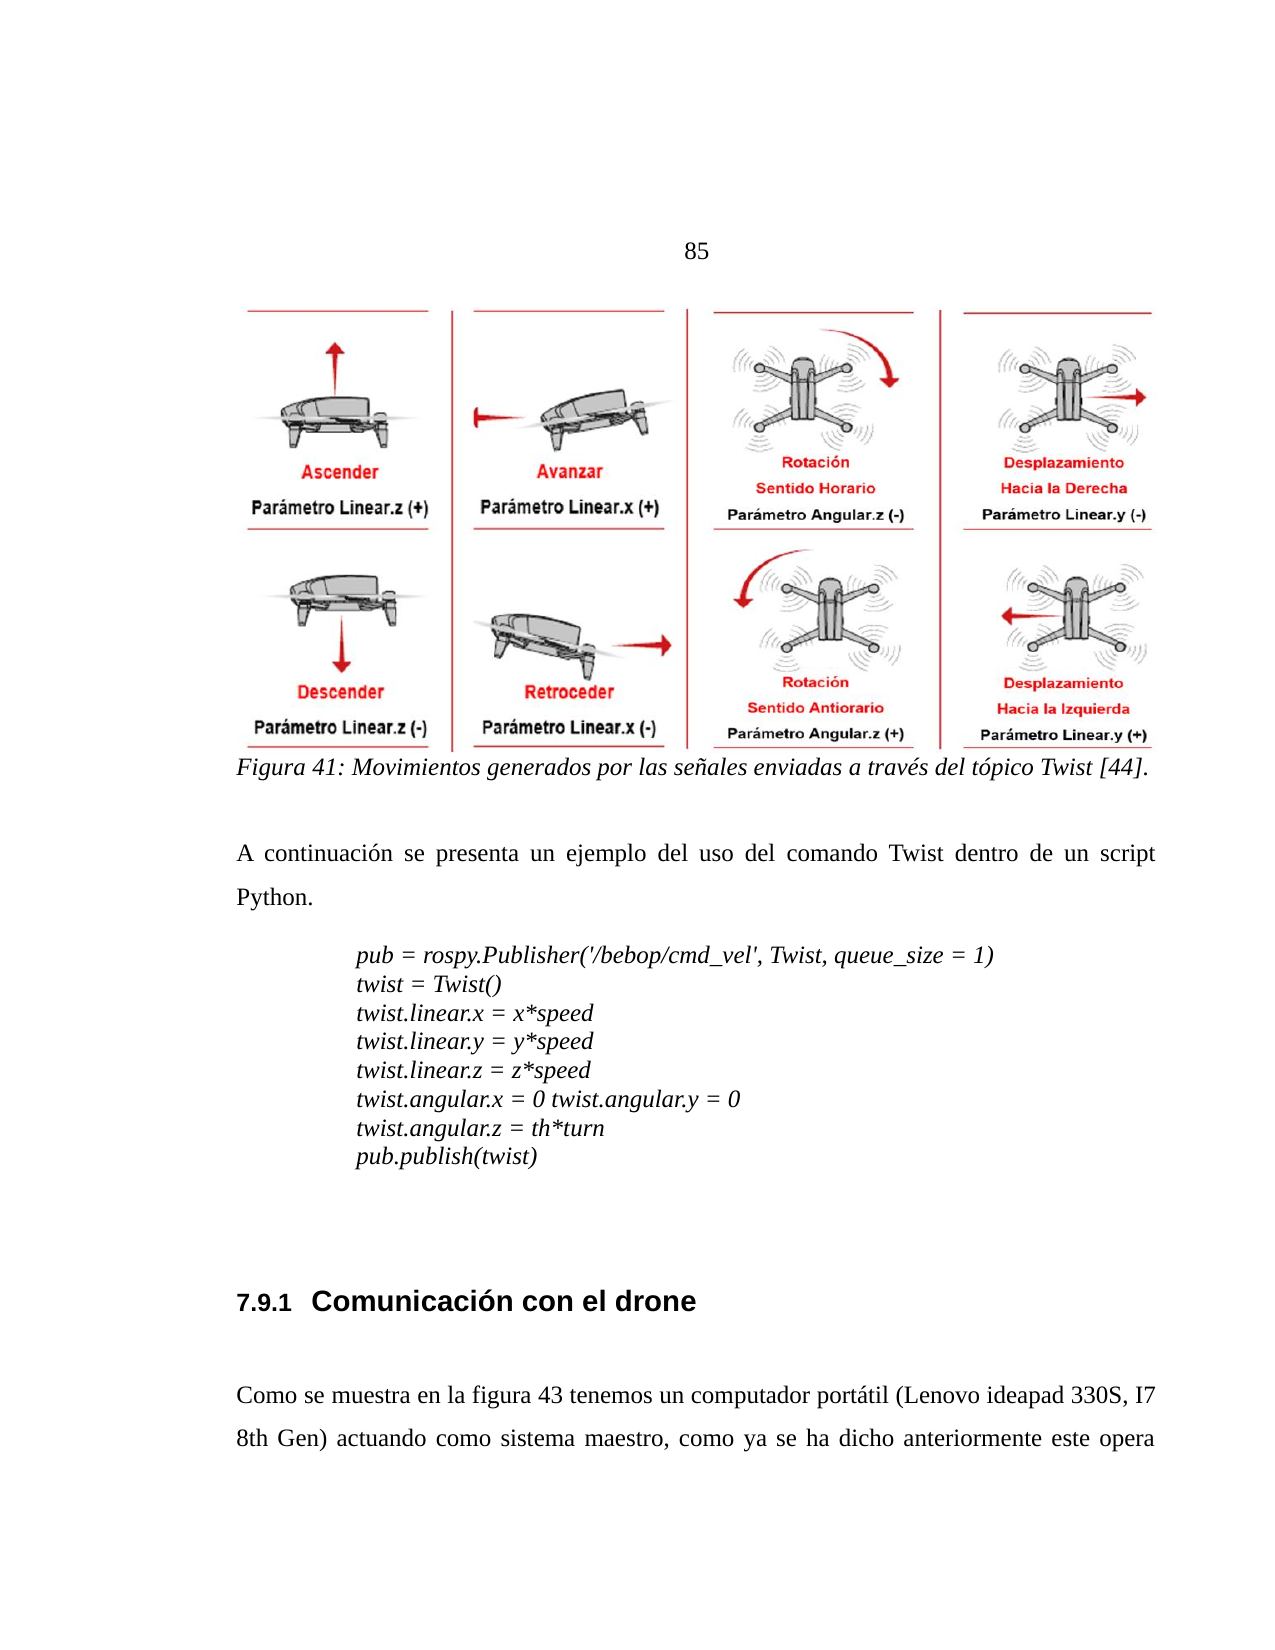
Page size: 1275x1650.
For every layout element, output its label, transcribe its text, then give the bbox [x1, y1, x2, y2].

text Figura 41: Movimientos generados por las señales enviadas a través del tópico Twist [44]. [236, 753, 1157, 781]
text A continuación se presenta un ejemplo del uso del comando Twist dentro de un script Python. [236, 838, 1157, 910]
picture [236, 307, 1157, 753]
subtitle Comunicación con el drone [236, 1284, 1157, 1318]
text Como se muestra en la figura 43 tenemos un computador portátil (Lenovo ideapad 330S, I7 8th Gen) actuando como sistema maestro, como ya se ha dicho anteriormente este opera [236, 1380, 1157, 1452]
